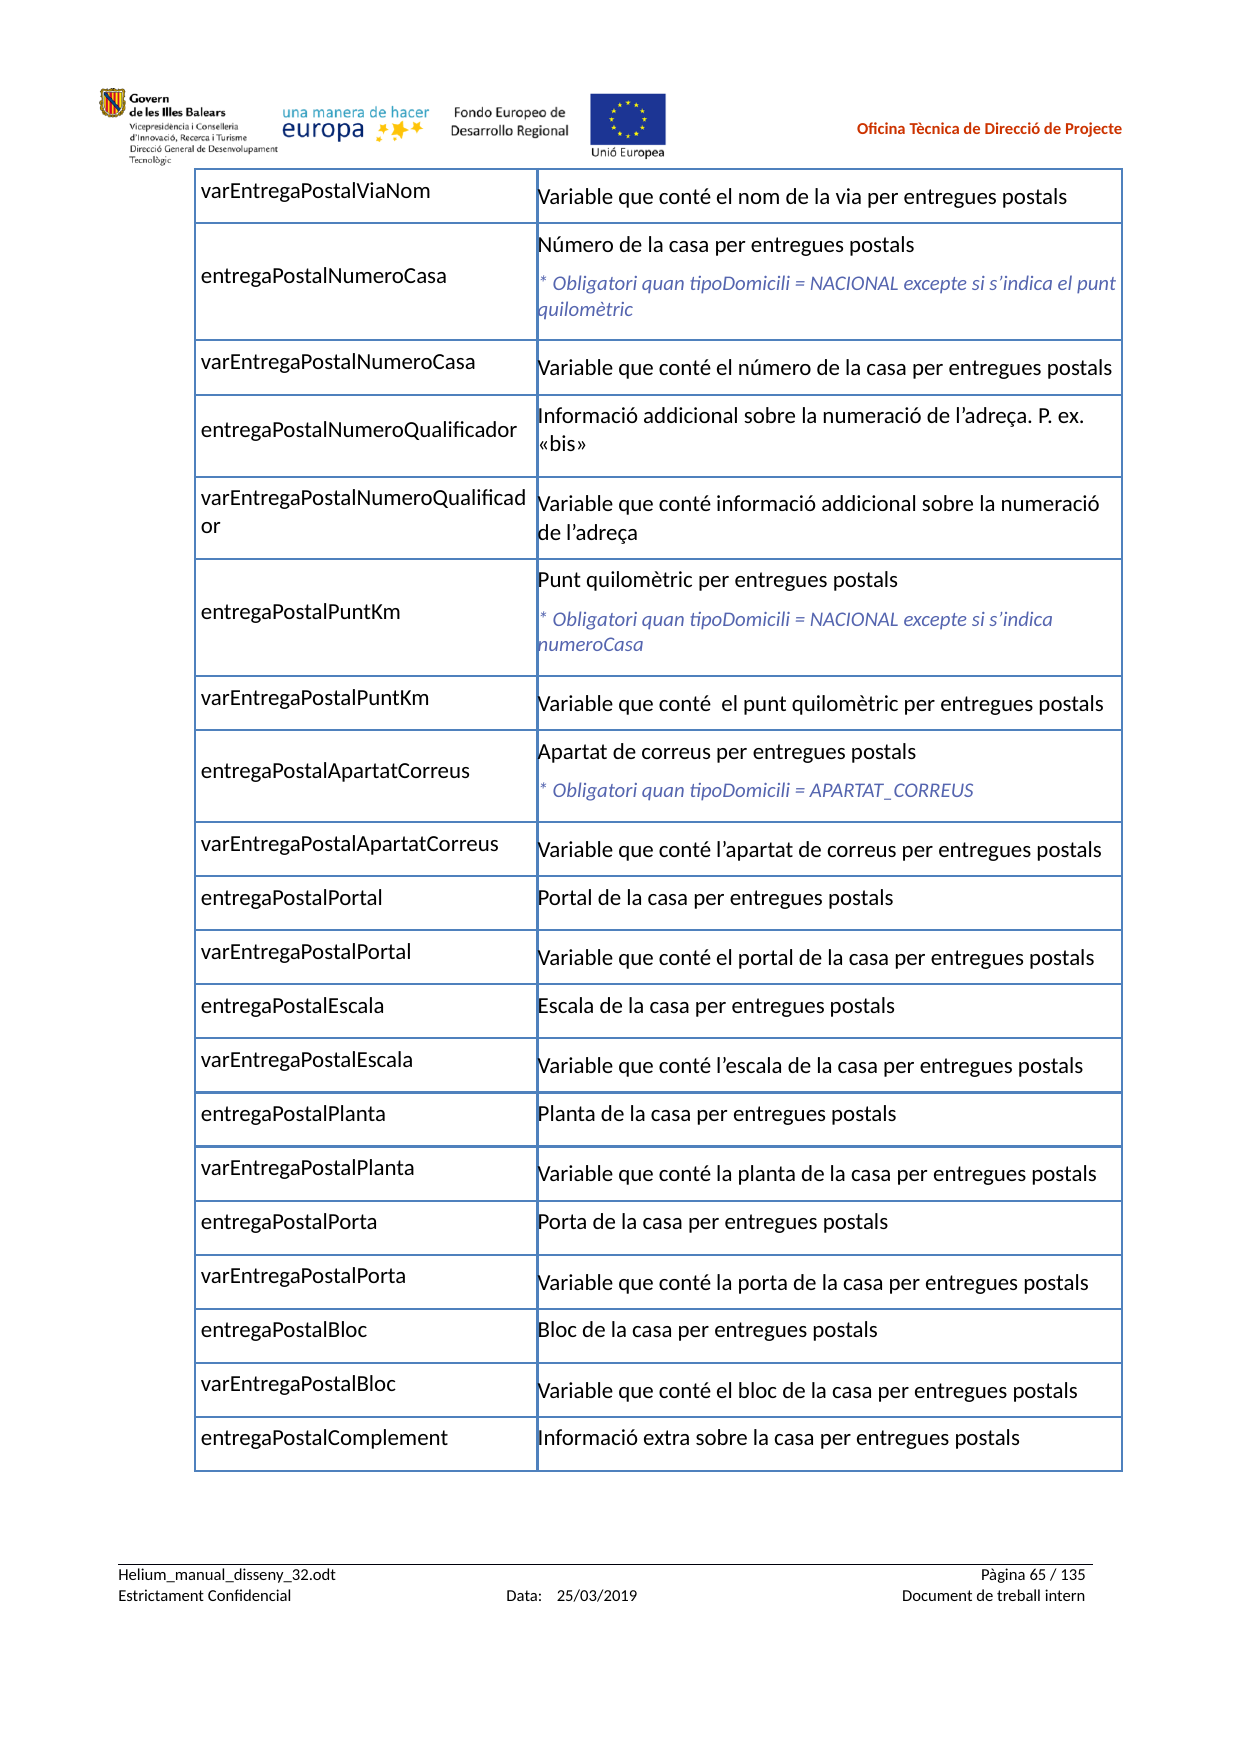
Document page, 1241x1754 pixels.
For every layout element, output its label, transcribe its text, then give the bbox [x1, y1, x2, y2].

table_cell Bloc de la casa per entregues postals [539, 1310, 1121, 1362]
table_cell Portal de la casa per entregues postals [539, 877, 1121, 929]
table_cell Variable que conté l’apartat de correus per entregues postals [539, 823, 1121, 875]
table_cell Número de la casa per entregues postals * Obligatori quan tipoDomicili = NACIONAL excepte si s’indica el punt quilomètric [539, 224, 1121, 339]
table_cell entregaPostalApartatCorreus [196, 731, 536, 821]
table_cell varEntregaPostalPortal [196, 931, 536, 983]
table_cell Apartat de correus per entregues postals * Obligatori quan tipoDomicili = APARTAT_CORREUS [539, 731, 1121, 821]
table_cell Variable que conté el portal de la casa per entregues postals [539, 931, 1121, 983]
picture [99, 87, 668, 166]
table_cell Variable que conté el punt quilomètric per entregues postals [539, 677, 1121, 729]
table_cell Variable que conté informació addicional sobre la numeració de l’adreça [539, 478, 1121, 558]
table_cell entregaPostalComplement [196, 1418, 536, 1470]
table_cell Variable que conté el nom de la via per entregues postals [539, 170, 1121, 222]
table_cell Punt quilomètric per entregues postals * Obligatori quan tipoDomicili = NACIONAL excepte si s’indica numeroCasa [539, 560, 1121, 675]
table_cell entregaPostalNumeroCasa [196, 224, 536, 339]
table_cell Informació extra sobre la casa per entregues postals [539, 1418, 1121, 1470]
table_cell Planta de la casa per entregues postals [539, 1094, 1121, 1145]
table_cell Variable que conté el bloc de la casa per entregues postals [539, 1364, 1121, 1416]
table_cell varEntregaPostalBloc [196, 1364, 536, 1416]
table_cell Variable que conté l’escala de la casa per entregues postals [539, 1039, 1121, 1091]
table_cell varEntregaPostalNumeroQualificador [196, 478, 536, 558]
table_cell varEntregaPostalPorta [196, 1256, 536, 1308]
table_cell varEntregaPostalPlanta [196, 1148, 536, 1199]
table_cell varEntregaPostalNumeroCasa [196, 341, 536, 393]
table_cell entregaPostalPortal [196, 877, 536, 929]
table_cell entregaPostalPorta [196, 1202, 536, 1253]
table_cell Variable que conté el número de la casa per entregues postals [539, 341, 1121, 393]
table_cell Porta de la casa per entregues postals [539, 1202, 1121, 1253]
table_cell varEntregaPostalEscala [196, 1039, 536, 1091]
table_cell Escala de la casa per entregues postals [539, 985, 1121, 1037]
table_cell Informació addicional sobre la numeració de l’adreça. P. ex. «bis» [539, 396, 1121, 476]
table_cell Variable que conté la planta de la casa per entregues postals [539, 1148, 1121, 1199]
table_cell entregaPostalBloc [196, 1310, 536, 1362]
table_cell entregaPostalPuntKm [196, 560, 536, 675]
table_cell Variable que conté la porta de la casa per entregues postals [539, 1256, 1121, 1308]
table_cell varEntregaPostalViaNom [196, 170, 536, 222]
table_cell varEntregaPostalPuntKm [196, 677, 536, 729]
table_cell entregaPostalEscala [196, 985, 536, 1037]
table_cell entregaPostalNumeroQualificador [196, 396, 536, 476]
table_cell varEntregaPostalApartatCorreus [196, 823, 536, 875]
table_cell entregaPostalPlanta [196, 1094, 536, 1145]
